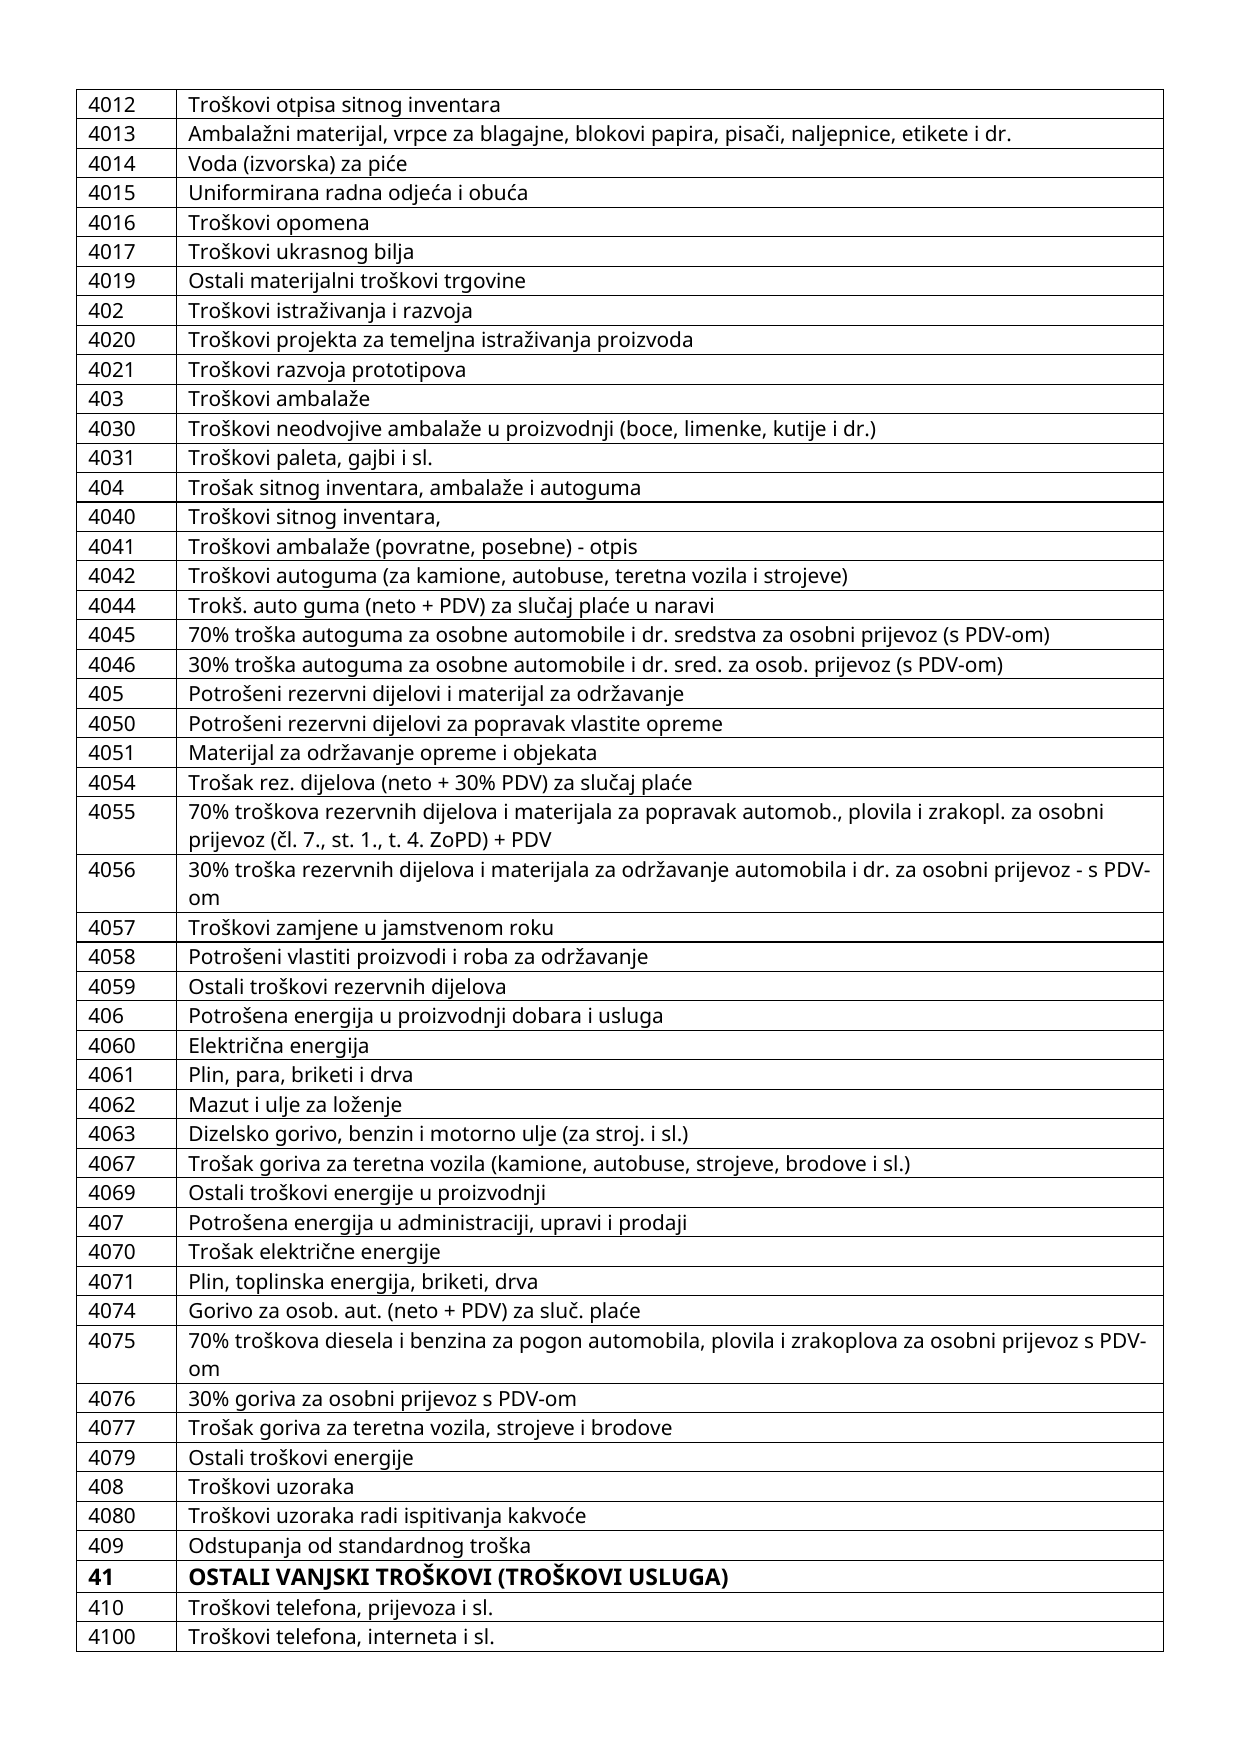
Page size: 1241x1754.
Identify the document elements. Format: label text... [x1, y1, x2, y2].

table_cell 4021 [77, 355, 176, 383]
table_cell Troškovi projekta za temeljna istraživanja proizvoda [177, 326, 1163, 354]
table_cell Dizelsko gorivo, benzin i motorno ulje (za stroj. i sl.) [177, 1119, 1163, 1148]
table_cell 407 [77, 1208, 176, 1236]
table_cell 402 [77, 296, 176, 324]
table_cell Plin, para, briketi i drva [177, 1060, 1163, 1089]
table_cell 41 [77, 1561, 176, 1592]
table_cell 4045 [77, 620, 176, 649]
table_cell 30% goriva za osobni prijevoz s PDV-om [177, 1384, 1163, 1412]
table_cell Troškovi telefona, interneta i sl. [177, 1622, 1163, 1651]
table_cell Trošak goriva za teretna vozila, strojeve i brodove [177, 1413, 1163, 1442]
table_cell 4016 [77, 208, 176, 236]
table_cell 4050 [77, 709, 176, 737]
table_cell 4014 [77, 149, 176, 177]
table_cell 4055 [77, 797, 176, 854]
table_cell OSTALI VANJSKI TROŠKOVI (TROŠKOVI USLUGA) [177, 1561, 1163, 1592]
table_cell Potrošeni vlastiti proizvodi i roba za održavanje [177, 943, 1163, 971]
table_cell Odstupanja od standardnog troška [177, 1531, 1163, 1559]
table_cell 4030 [77, 414, 176, 442]
table_cell 4067 [77, 1149, 176, 1177]
table_cell Trokš. auto guma (neto + PDV) za slučaj plaće u naravi [177, 591, 1163, 619]
table_cell 70% troškova rezervnih dijelova i materijala za popravak automob., plovila i zrakopl. za osobni prijevoz (čl. 7., st. 1., t. 4. ZoPD) + PDV [177, 797, 1163, 854]
table_cell 4056 [77, 855, 176, 912]
table_cell Mazut i ulje za loženje [177, 1090, 1163, 1118]
table_cell 4077 [77, 1413, 176, 1442]
table_cell Ambalažni materijal, vrpce za blagajne, blokovi papira, pisači, naljepnice, etikete i dr. [177, 119, 1163, 148]
table_cell 4040 [77, 503, 176, 531]
table_cell Trošak rez. dijelova (neto + 30% PDV) za slučaj plaće [177, 768, 1163, 796]
table_cell Uniformirana radna odjeća i obuća [177, 178, 1163, 207]
table_cell 4069 [77, 1178, 176, 1207]
table_cell 4054 [77, 768, 176, 796]
table_cell Troškovi razvoja prototipova [177, 355, 1163, 383]
table_cell Troškovi sitnog inventara, [177, 503, 1163, 531]
table_cell 4071 [77, 1267, 176, 1295]
table_cell Potrošeni rezervni dijelovi i materijal za održavanje [177, 679, 1163, 708]
table_cell 4062 [77, 1090, 176, 1118]
table_cell Trošak električne energije [177, 1237, 1163, 1266]
table_cell Ostali troškovi rezervnih dijelova [177, 972, 1163, 1000]
table_cell Troškovi ukrasnog bilja [177, 237, 1163, 266]
table_cell Troškovi autoguma (za kamione, autobuse, teretna vozila i strojeve) [177, 561, 1163, 590]
table_cell Plin, toplinska energija, briketi, drva [177, 1267, 1163, 1295]
table_cell 4020 [77, 326, 176, 354]
table_cell Potrošena energija u proizvodnji dobara i usluga [177, 1001, 1163, 1030]
table_cell 4031 [77, 444, 176, 472]
table_cell Troškovi uzoraka [177, 1472, 1163, 1501]
table_cell 4046 [77, 650, 176, 678]
table_cell Potrošena energija u administraciji, upravi i prodaji [177, 1208, 1163, 1236]
table_cell Materijal za održavanje opreme i objekata [177, 738, 1163, 767]
table_cell Ostali troškovi energije [177, 1443, 1163, 1471]
table_cell 410 [77, 1593, 176, 1621]
table_cell Troškovi telefona, prijevoza i sl. [177, 1593, 1163, 1621]
table_cell 4051 [77, 738, 176, 767]
table_cell 4060 [77, 1031, 176, 1059]
table_cell Voda (izvorska) za piće [177, 149, 1163, 177]
table_cell 4012 [77, 90, 176, 118]
table_cell 4100 [77, 1622, 176, 1651]
table_cell 409 [77, 1531, 176, 1559]
table_cell 405 [77, 679, 176, 708]
table_cell 4063 [77, 1119, 176, 1148]
table_cell 4080 [77, 1502, 176, 1530]
table_cell 408 [77, 1472, 176, 1501]
table_cell 30% troška rezervnih dijelova i materijala za održavanje automobila i dr. za osobni prijevoz - s PDV-om [177, 855, 1163, 912]
table_cell Ostali materijalni troškovi trgovine [177, 267, 1163, 295]
table_cell 4044 [77, 591, 176, 619]
table_cell 4079 [77, 1443, 176, 1471]
table_cell Troškovi uzoraka radi ispitivanja kakvoće [177, 1502, 1163, 1530]
table_cell Troškovi ambalaže (povratne, posebne) - otpis [177, 532, 1163, 560]
table_cell 4041 [77, 532, 176, 560]
table_cell 404 [77, 473, 176, 501]
table_cell Električna energija [177, 1031, 1163, 1059]
table_cell 4074 [77, 1296, 176, 1325]
table_cell Potrošeni rezervni dijelovi za popravak vlastite opreme [177, 709, 1163, 737]
table_cell 4042 [77, 561, 176, 590]
table_cell 403 [77, 385, 176, 413]
table_cell 4076 [77, 1384, 176, 1412]
table_cell 4057 [77, 913, 176, 941]
table_cell 70% troška autoguma za osobne automobile i dr. sredstva za osobni prijevoz (s PDV-om) [177, 620, 1163, 649]
table_cell 4017 [77, 237, 176, 266]
table_cell Gorivo za osob. aut. (neto + PDV) za sluč. plaće [177, 1296, 1163, 1325]
table_cell Troškovi opomena [177, 208, 1163, 236]
table_cell Troškovi neodvojive ambalaže u proizvodnji (boce, limenke, kutije i dr.) [177, 414, 1163, 442]
table_cell Troškovi istraživanja i razvoja [177, 296, 1163, 324]
table_cell 70% troškova diesela i benzina za pogon automobila, plovila i zrakoplova za osobni prijevoz s PDV-om [177, 1326, 1163, 1383]
table_cell 4059 [77, 972, 176, 1000]
table_cell 4061 [77, 1060, 176, 1089]
table_cell 4015 [77, 178, 176, 207]
table_cell 4019 [77, 267, 176, 295]
table_cell Troškovi paleta, gajbi i sl. [177, 444, 1163, 472]
table_cell 4013 [77, 119, 176, 148]
table_cell 30% troška autoguma za osobne automobile i dr. sred. za osob. prijevoz (s PDV-om) [177, 650, 1163, 678]
table_cell Troškovi ambalaže [177, 385, 1163, 413]
table_cell Troškovi otpisa sitnog inventara [177, 90, 1163, 118]
table_cell 4075 [77, 1326, 176, 1383]
table_cell Trošak goriva za teretna vozila (kamione, autobuse, strojeve, brodove i sl.) [177, 1149, 1163, 1177]
table_cell Troškovi zamjene u jamstvenom roku [177, 913, 1163, 941]
table_cell 406 [77, 1001, 176, 1030]
table_cell Ostali troškovi energije u proizvodnji [177, 1178, 1163, 1207]
table_cell 4070 [77, 1237, 176, 1266]
table_cell 4058 [77, 943, 176, 971]
table_cell Trošak sitnog inventara, ambalaže i autoguma [177, 473, 1163, 501]
